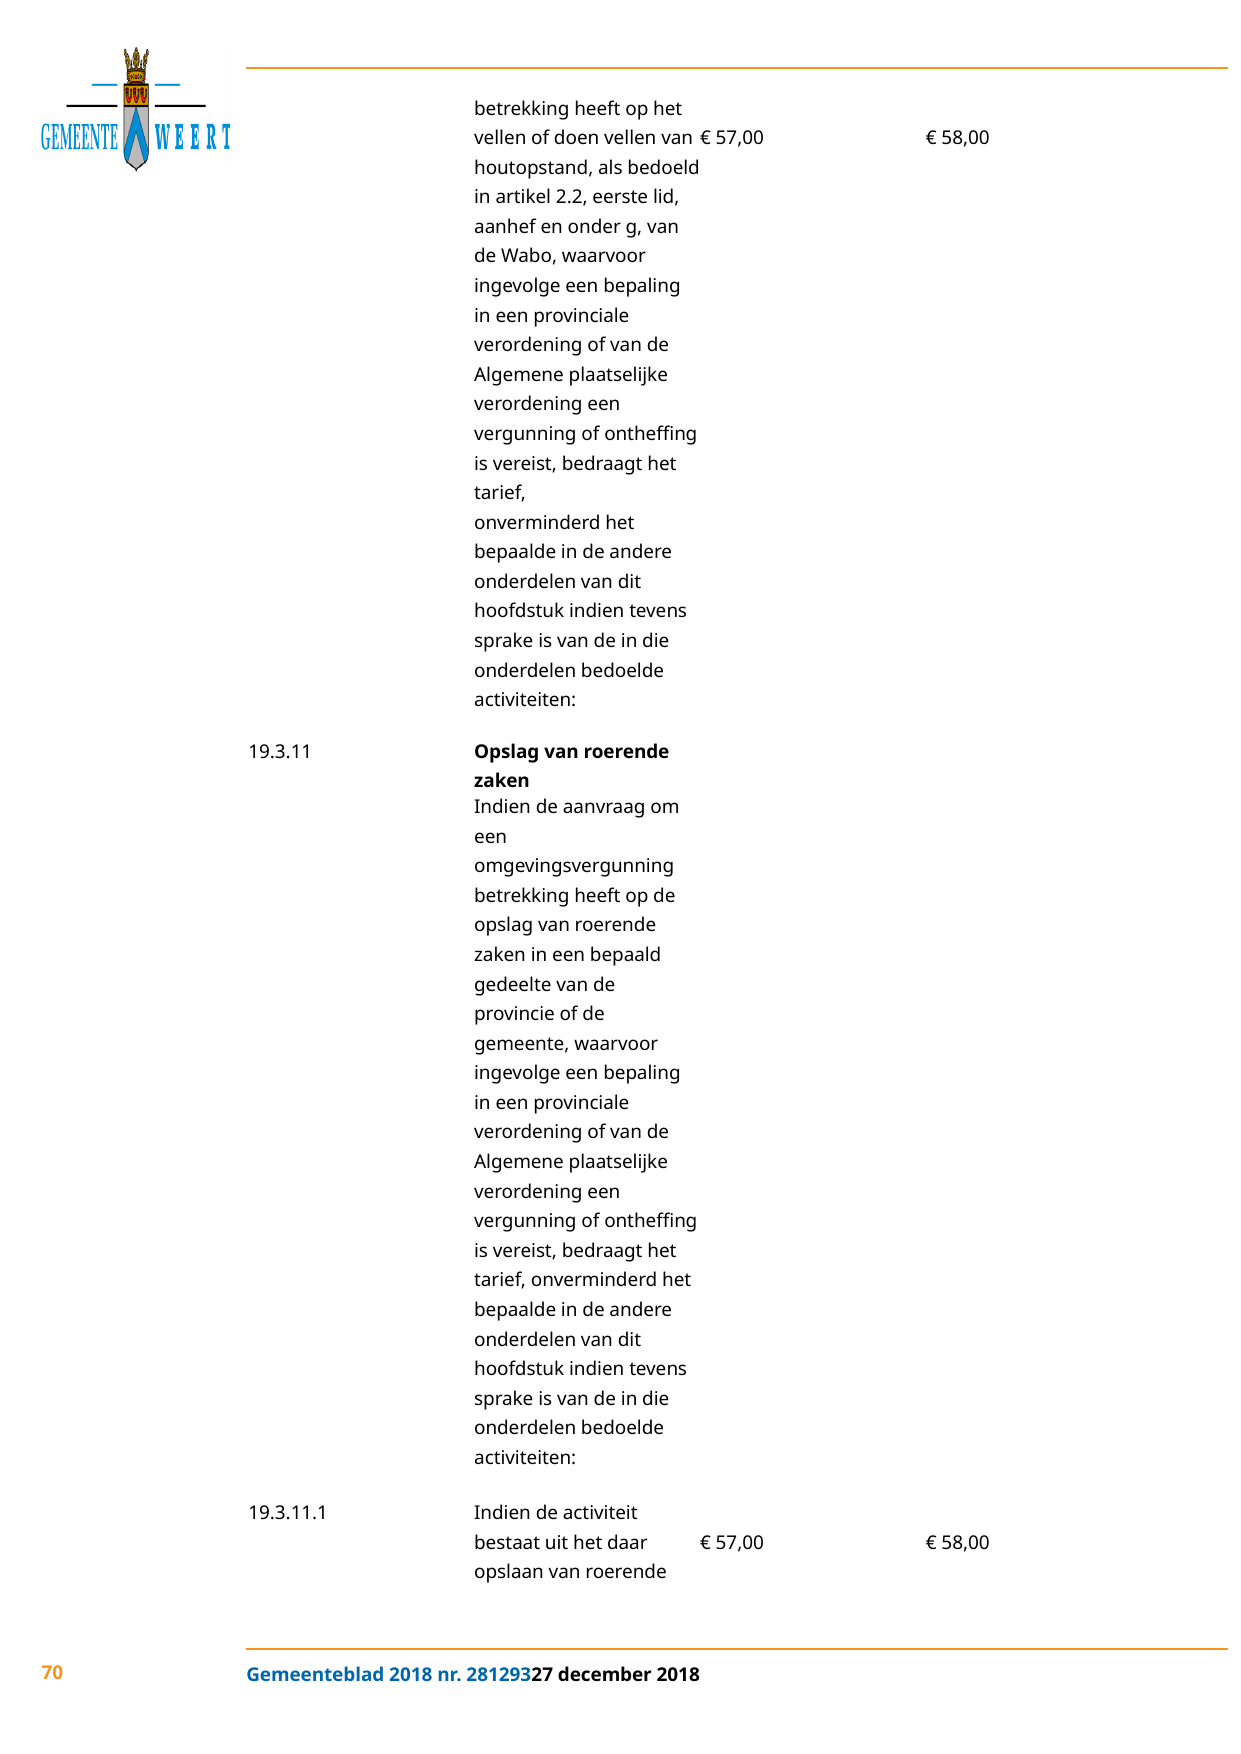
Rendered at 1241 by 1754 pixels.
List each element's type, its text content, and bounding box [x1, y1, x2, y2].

table_cell betrekking heeft op het vellen of doen vellen van houtopstand, als bedoeld in artikel 2.2, eerste lid, aanhef en onder g, van de Wabo, waarvoor ingevolge een bepaling in een provinciale verordening of van de Algemene plaatselijke verordening een vergunning of ontheffing is vereist, bedraagt het tarief, onverminderd het bepaalde in de andere onderdelen van dit hoofdstuk indien tevens sprake is van de in die onderdelen bedoelde activiteiten: [474, 95, 700, 712]
table_cell [248, 95, 474, 712]
table_cell [700, 738, 926, 793]
table_cell [926, 738, 1152, 793]
table_cell 19.3.11.1 [248, 1499, 474, 1584]
table_cell [248, 712, 474, 738]
table_cell [248, 793, 474, 1499]
table_cell € 57,00 [700, 95, 926, 712]
table_cell € 57,00 [700, 1499, 926, 1584]
table_cell Indien de activiteit bestaat uit het daar opslaan van roerende [474, 1499, 700, 1584]
table_cell [700, 793, 926, 1499]
picture [41, 47, 231, 172]
table_cell [926, 712, 1152, 738]
table_cell [926, 793, 1152, 1499]
table_cell Opslag van roerende zaken [474, 738, 700, 793]
table_cell € 58,00 [926, 1499, 1152, 1584]
table_cell Indien de aanvraag om een omgevingsvergunning betrekking heeft op de opslag van roerende zaken in een bepaald gedeelte van de provincie of de gemeente, waarvoor ingevolge een bepaling in een provinciale verordening of van de Algemene plaatselijke verordening een vergunning of ontheffing is vereist, bedraagt het tarief, onverminderd het bepaalde in de andere onderdelen van dit hoofdstuk indien tevens sprake is van de in die onderdelen bedoelde activiteiten: [474, 793, 700, 1499]
table_cell [474, 712, 700, 738]
table_cell 19.3.11 [248, 738, 474, 793]
table_cell € 58,00 [926, 95, 1152, 712]
table_cell [700, 712, 926, 738]
